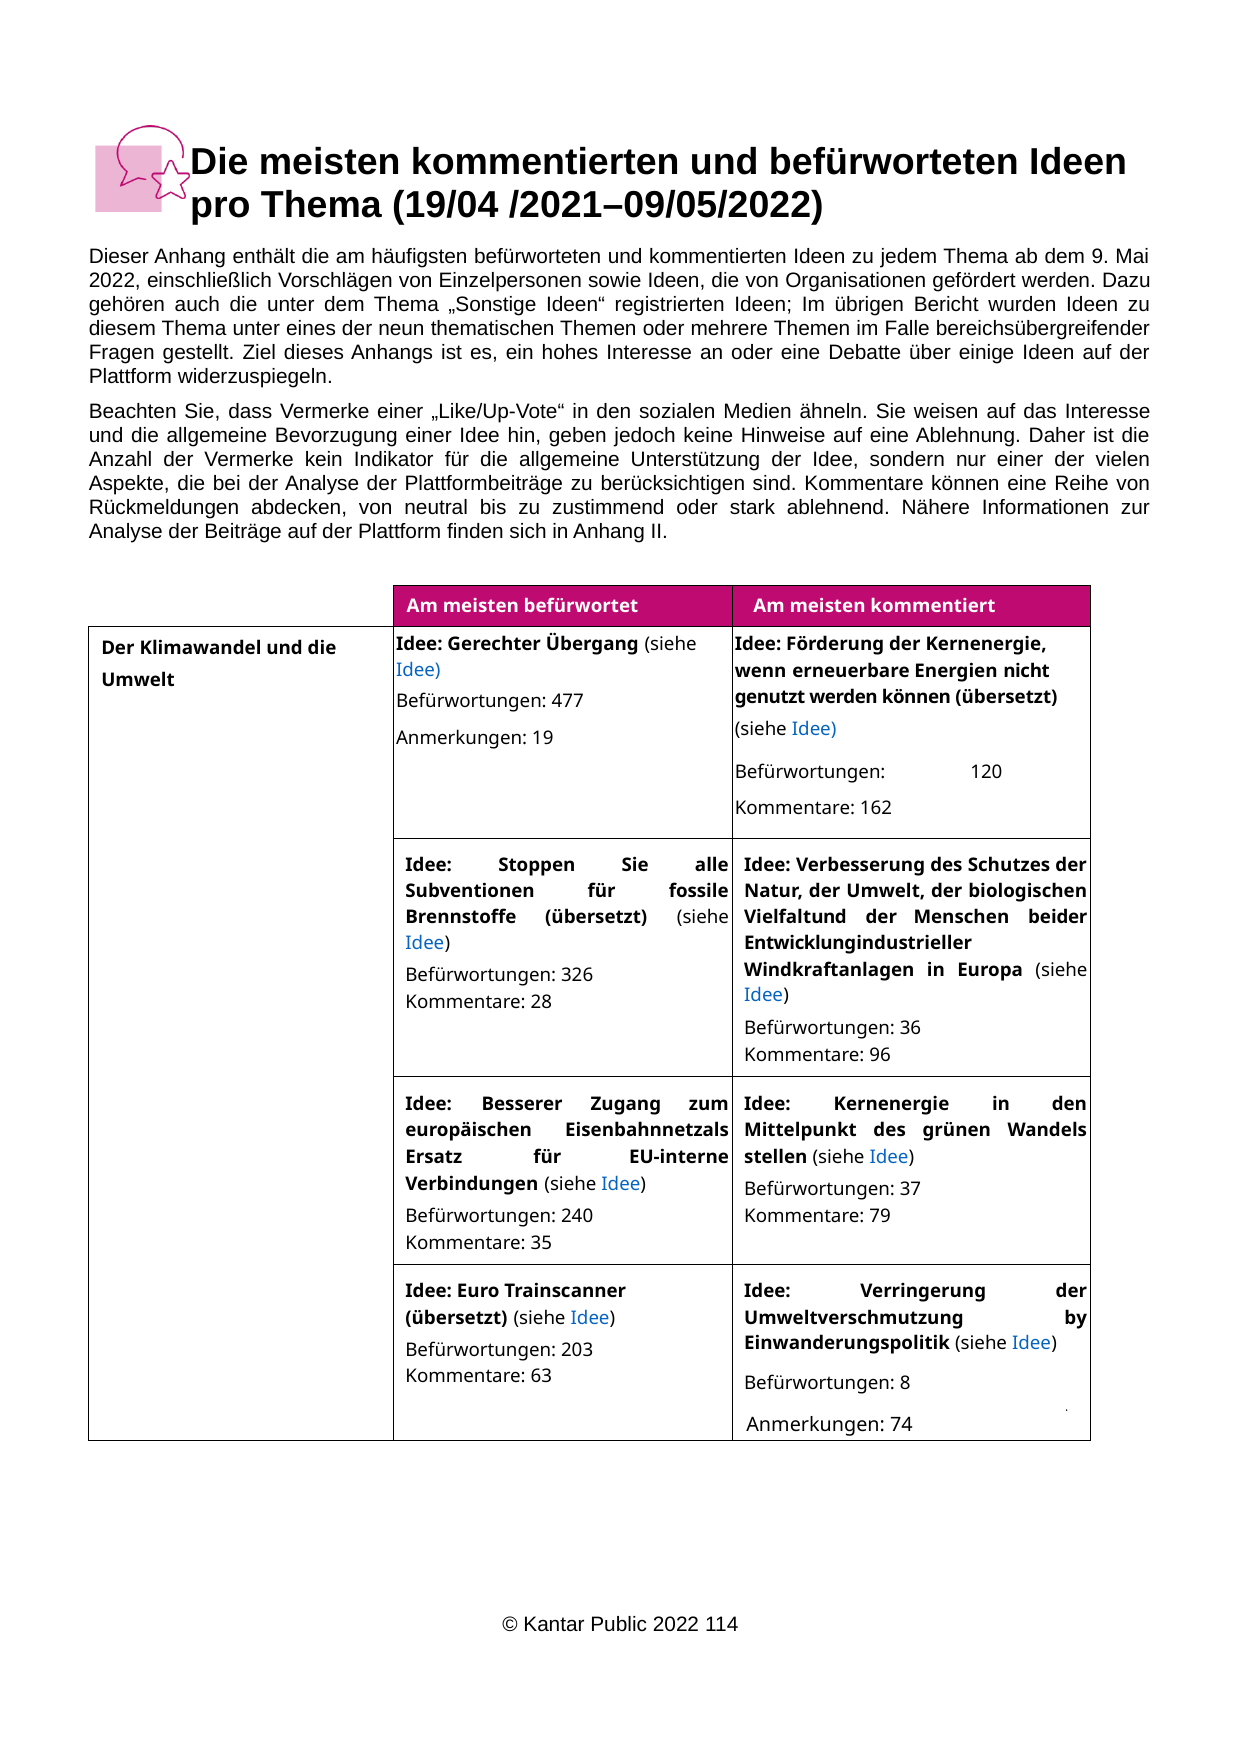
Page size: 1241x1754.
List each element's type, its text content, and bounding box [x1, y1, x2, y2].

text Dieser Anhang enthält die am häufigsten befürworteten und kommentierten Ideen zu jedem Thema ab dem 9. Mai 2022, einschließlich Vorschlägen von Einzelpersonen sowie Ideen, die von Organisationen gefördert werden. Dazu gehören auch die unter dem Thema „Sonstige Ideen“ registrierten Ideen; Im übrigen Bericht wurden Ideen zu diesem Thema unter eines der neun thematischen Themen oder mehrere Themen im Falle bereichsübergreifender Fragen gestellt. Ziel dieses Anhangs ist es, ein hohes Interesse an oder eine Debatte über einige Ideen auf der Plattform widerzuspiegeln. [88, 244, 1152, 387]
table_header [719, 586, 732, 626]
table_header [1064, 586, 1090, 626]
table_cell Idee: Verringerung der Umweltverschmutzung by Einwanderungspolitik (siehe Idee) Befürwortungen: 8 Anmerkungen: 74 [733, 1265, 1090, 1440]
table_cell Idee: Gerechter Übergang (siehe Idee) Befürwortungen: 477 Anmerkungen: 19 [394, 627, 732, 838]
table_header [394, 586, 406, 626]
table_header Am meisten kommentiert [753, 586, 1064, 626]
table_header [89, 585, 393, 626]
table_cell Idee: Verbesserung des Schutzes der Natur, der Umwelt, der biologischen Vielfaltund der Menschen beider Entwicklungindustrieller Windkraftanlagen in Europa (siehe Idee) Befürwortungen: 36 Kommentare: 96 [733, 839, 1090, 1076]
table_header Am meisten befürwortet [406, 586, 719, 626]
table_cell Idee: Stoppen Sie alle Subventionen für fossile Brennstoffe (übersetzt) (siehe Idee) Befürwortungen: 326 Kommentare: 28 [394, 839, 732, 1076]
picture [95, 125, 190, 212]
text Beachten Sie, dass Vermerke einer „Like/Up-Vote“ in den sozialen Medien ähneln. Sie weisen auf das Interesse und die allgemeine Bevorzugung einer Idee hin, geben jedoch keine Hinweise auf eine Ablehnung. Daher ist die Anzahl der Vermerke kein Indikator für die allgemeine Unterstützung der Idee, sondern nur einer der vielen Aspekte, die bei der Analyse der Plattformbeiträge zu berücksichtigen sind. Kommentare können eine Reihe von Rückmeldungen abdecken, von neutral bis zu zustimmend oder stark ablehnend. Nähere Informationen zur Analyse der Beiträge auf der Plattform finden sich in Anhang II. [88, 399, 1152, 543]
table_cell Idee: Euro Trainscanner (übersetzt) (siehe Idee) Befürwortungen: 203 Kommentare: 63 [394, 1265, 732, 1440]
table_cell Idee: Förderung der Kernenergie, wenn erneuerbare Energien nicht genutzt werden können (übersetzt) (siehe Idee) Befürwortungen: 120 Kommentare: 162 [733, 627, 1090, 838]
table_header [733, 586, 753, 626]
table_cell Idee: Kernenergie in den Mittelpunkt des grünen Wandels stellen (siehe Idee) Befürwortungen: 37 Kommentare: 79 [733, 1077, 1090, 1263]
table_cell Der Klimawandel und die Umwelt [89, 627, 393, 1440]
subtitle Die meisten kommentierten und befürworteten Ideen pro Thema (19/04 /2021–09/05/2022) [88, 139, 1152, 225]
table_cell Idee: Besserer Zugang zum europäischen Eisenbahnnetzals Ersatz für EU-interne Verbindungen (siehe Idee) Befürwortungen: 240 Kommentare: 35 [394, 1077, 732, 1263]
